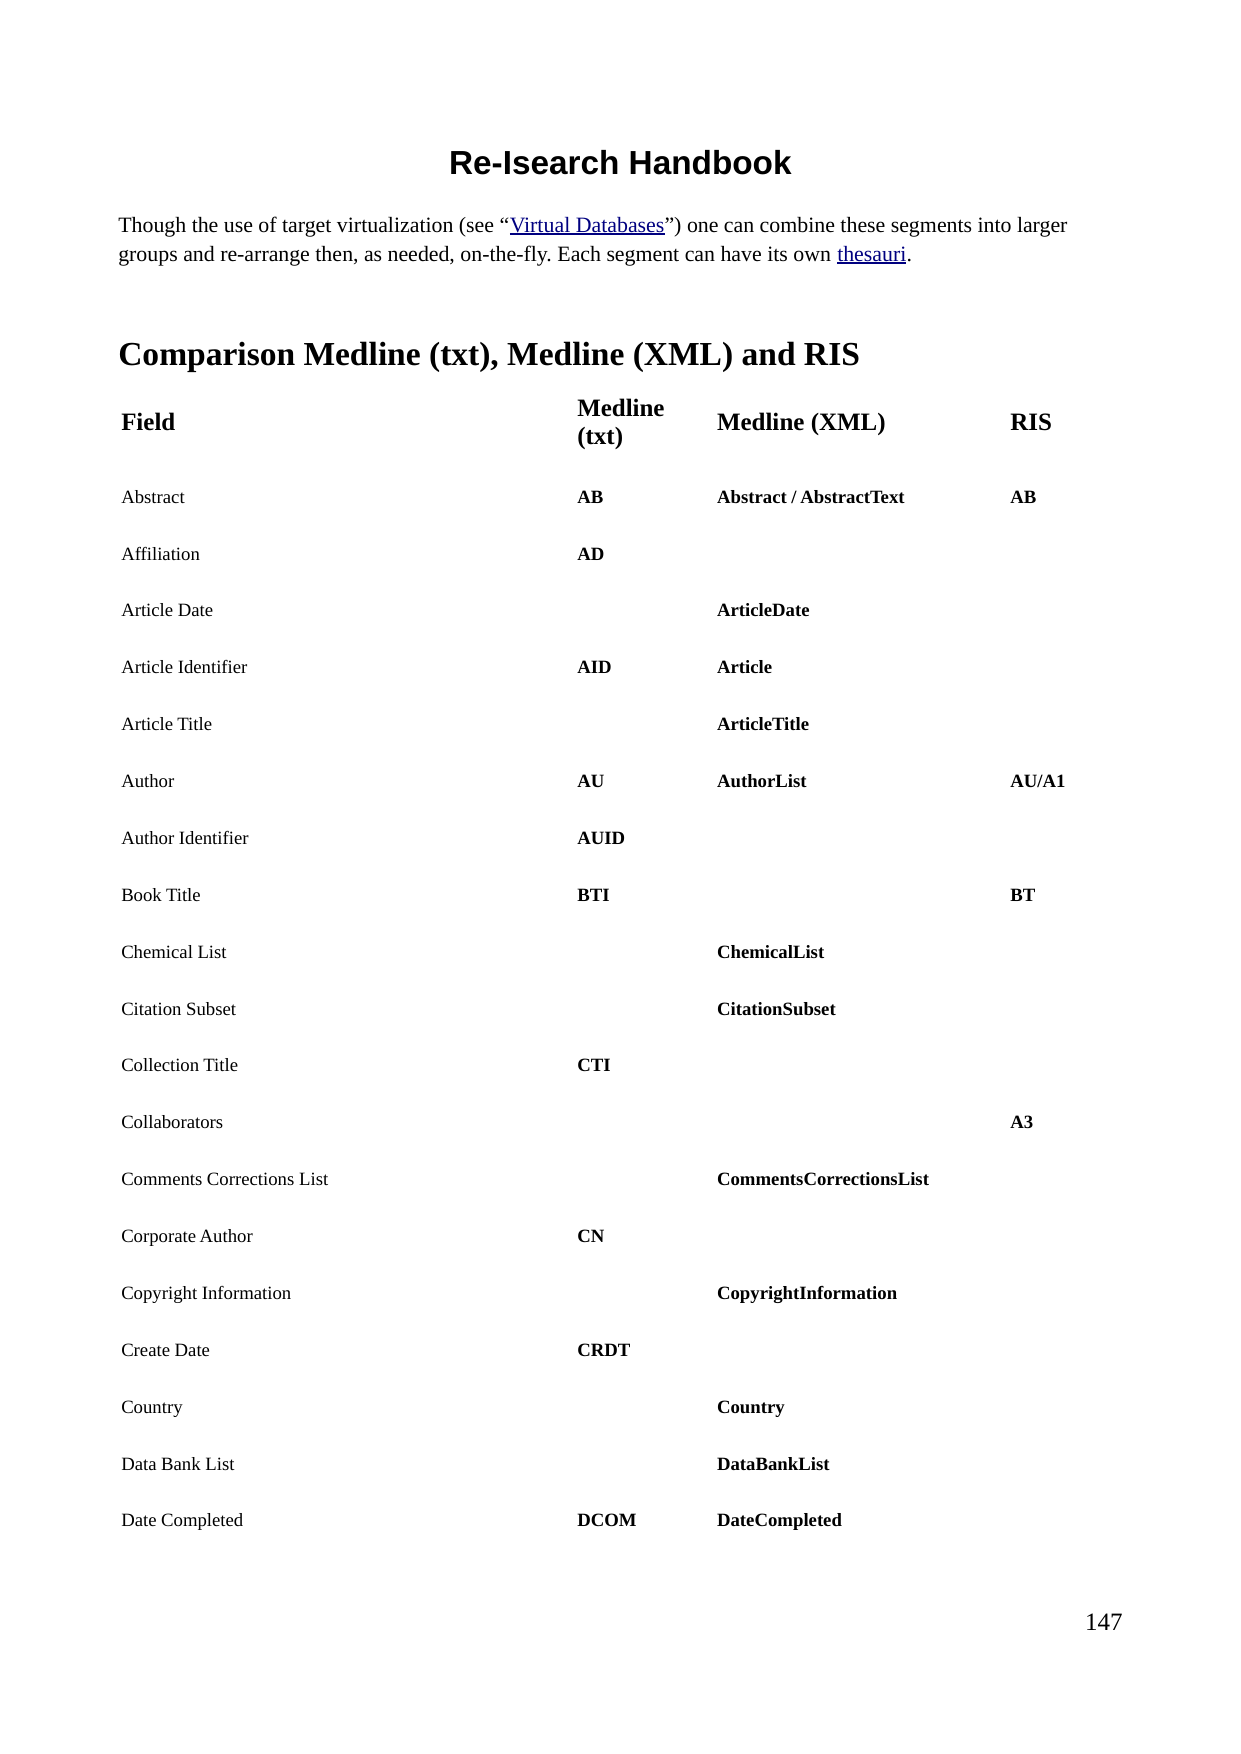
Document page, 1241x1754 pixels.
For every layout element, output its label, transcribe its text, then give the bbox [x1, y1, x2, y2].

table_cell ​ [1007, 1336, 1122, 1393]
table_cell AU [574, 767, 714, 824]
table_cell ​ [574, 596, 714, 653]
table_cell ​ [714, 1336, 1007, 1393]
table_cell Abstract [118, 483, 574, 539]
table_cell Affiliation [118, 540, 574, 596]
table_cell Author Identifier [118, 824, 574, 881]
table_cell Article Identifier [118, 653, 574, 710]
table_cell ​ [1007, 824, 1122, 881]
table_cell ​ [574, 1165, 714, 1222]
table_cell ​ [1007, 1222, 1122, 1279]
table_cell Corporate Author [118, 1222, 574, 1279]
table_header Field [118, 390, 574, 483]
table_cell ​ [574, 710, 714, 767]
table_cell ​ [714, 540, 1007, 596]
table_cell Create Date [118, 1336, 574, 1393]
table_cell ​ [1007, 1393, 1122, 1449]
table_cell ChemicalList [714, 938, 1007, 994]
table_cell ​ [574, 1108, 714, 1165]
table_cell ​ [1007, 995, 1122, 1051]
table_cell Country [118, 1393, 574, 1449]
table_cell ​ [714, 824, 1007, 881]
table_cell Article [714, 653, 1007, 710]
table_cell DCOM [574, 1506, 714, 1563]
table_cell ​ [714, 881, 1007, 938]
table_cell Citation Subset [118, 995, 574, 1051]
table_cell CommentsCorrectionsList [714, 1165, 1007, 1222]
table_cell AB [1007, 483, 1122, 539]
table_cell ​ [574, 938, 714, 994]
table_cell Country [714, 1393, 1007, 1449]
table_cell ​ [1007, 1506, 1122, 1563]
table_cell ​ [1007, 1450, 1122, 1506]
table_cell Author [118, 767, 574, 824]
table_cell ​ [574, 1393, 714, 1449]
table_cell BTI [574, 881, 714, 938]
table_cell DataBankList [714, 1450, 1007, 1506]
table_cell Collaborators [118, 1108, 574, 1165]
table_cell ​ [1007, 1279, 1122, 1336]
table_cell CRDT [574, 1336, 714, 1393]
table_header Medline (XML) [714, 390, 1007, 483]
table_cell AD [574, 540, 714, 596]
table_cell CopyrightInformation [714, 1279, 1007, 1336]
table_cell AU/A1 [1007, 767, 1122, 824]
table_cell Copyright Information [118, 1279, 574, 1336]
table_cell ​ [714, 1222, 1007, 1279]
table_cell A3 [1007, 1108, 1122, 1165]
table_cell Chemical List [118, 938, 574, 994]
table_cell ​ [1007, 1051, 1122, 1108]
table_cell AUID [574, 824, 714, 881]
table_cell ​ [574, 1450, 714, 1506]
table_cell CitationSubset [714, 995, 1007, 1051]
table_cell CN [574, 1222, 714, 1279]
table_cell ​ [714, 1108, 1007, 1165]
table_cell CTI [574, 1051, 714, 1108]
table_cell ​ [1007, 1165, 1122, 1222]
table_cell BT [1007, 881, 1122, 938]
table_cell Abstract / AbstractText [714, 483, 1007, 539]
table_cell ArticleTitle [714, 710, 1007, 767]
table_cell Collection Title [118, 1051, 574, 1108]
table_cell Article Date [118, 596, 574, 653]
table_cell Date Completed [118, 1506, 574, 1563]
table_cell Comments Corrections List [118, 1165, 574, 1222]
table_cell Data Bank List [118, 1450, 574, 1506]
table_cell AB [574, 483, 714, 539]
table_cell AuthorList [714, 767, 1007, 824]
table_cell Book Title [118, 881, 574, 938]
table_cell ​ [1007, 540, 1122, 596]
subtitle Comparison Medline (txt), Medline (XML) and RIS [118, 334, 1122, 372]
table_cell DateCompleted [714, 1506, 1007, 1563]
table_cell ​ [714, 1051, 1007, 1108]
table_cell ​ [1007, 653, 1122, 710]
table_cell Article Title [118, 710, 574, 767]
table_cell ​ [1007, 710, 1122, 767]
table_cell ​ [574, 995, 714, 1051]
table_cell ArticleDate [714, 596, 1007, 653]
table_cell AID [574, 653, 714, 710]
table_cell ​ [1007, 938, 1122, 994]
table_cell ​ [574, 1279, 714, 1336]
text Though the use of target virtualization (see “Virtual Databases”) one can combine these segments into larger groups and re-arrange then, as needed, on-the-fly. Each segment can have its own thesauri. [118, 212, 1122, 266]
table_cell ​ [1007, 596, 1122, 653]
table_header Medline (txt) [574, 390, 714, 483]
table_header RIS [1007, 390, 1122, 483]
